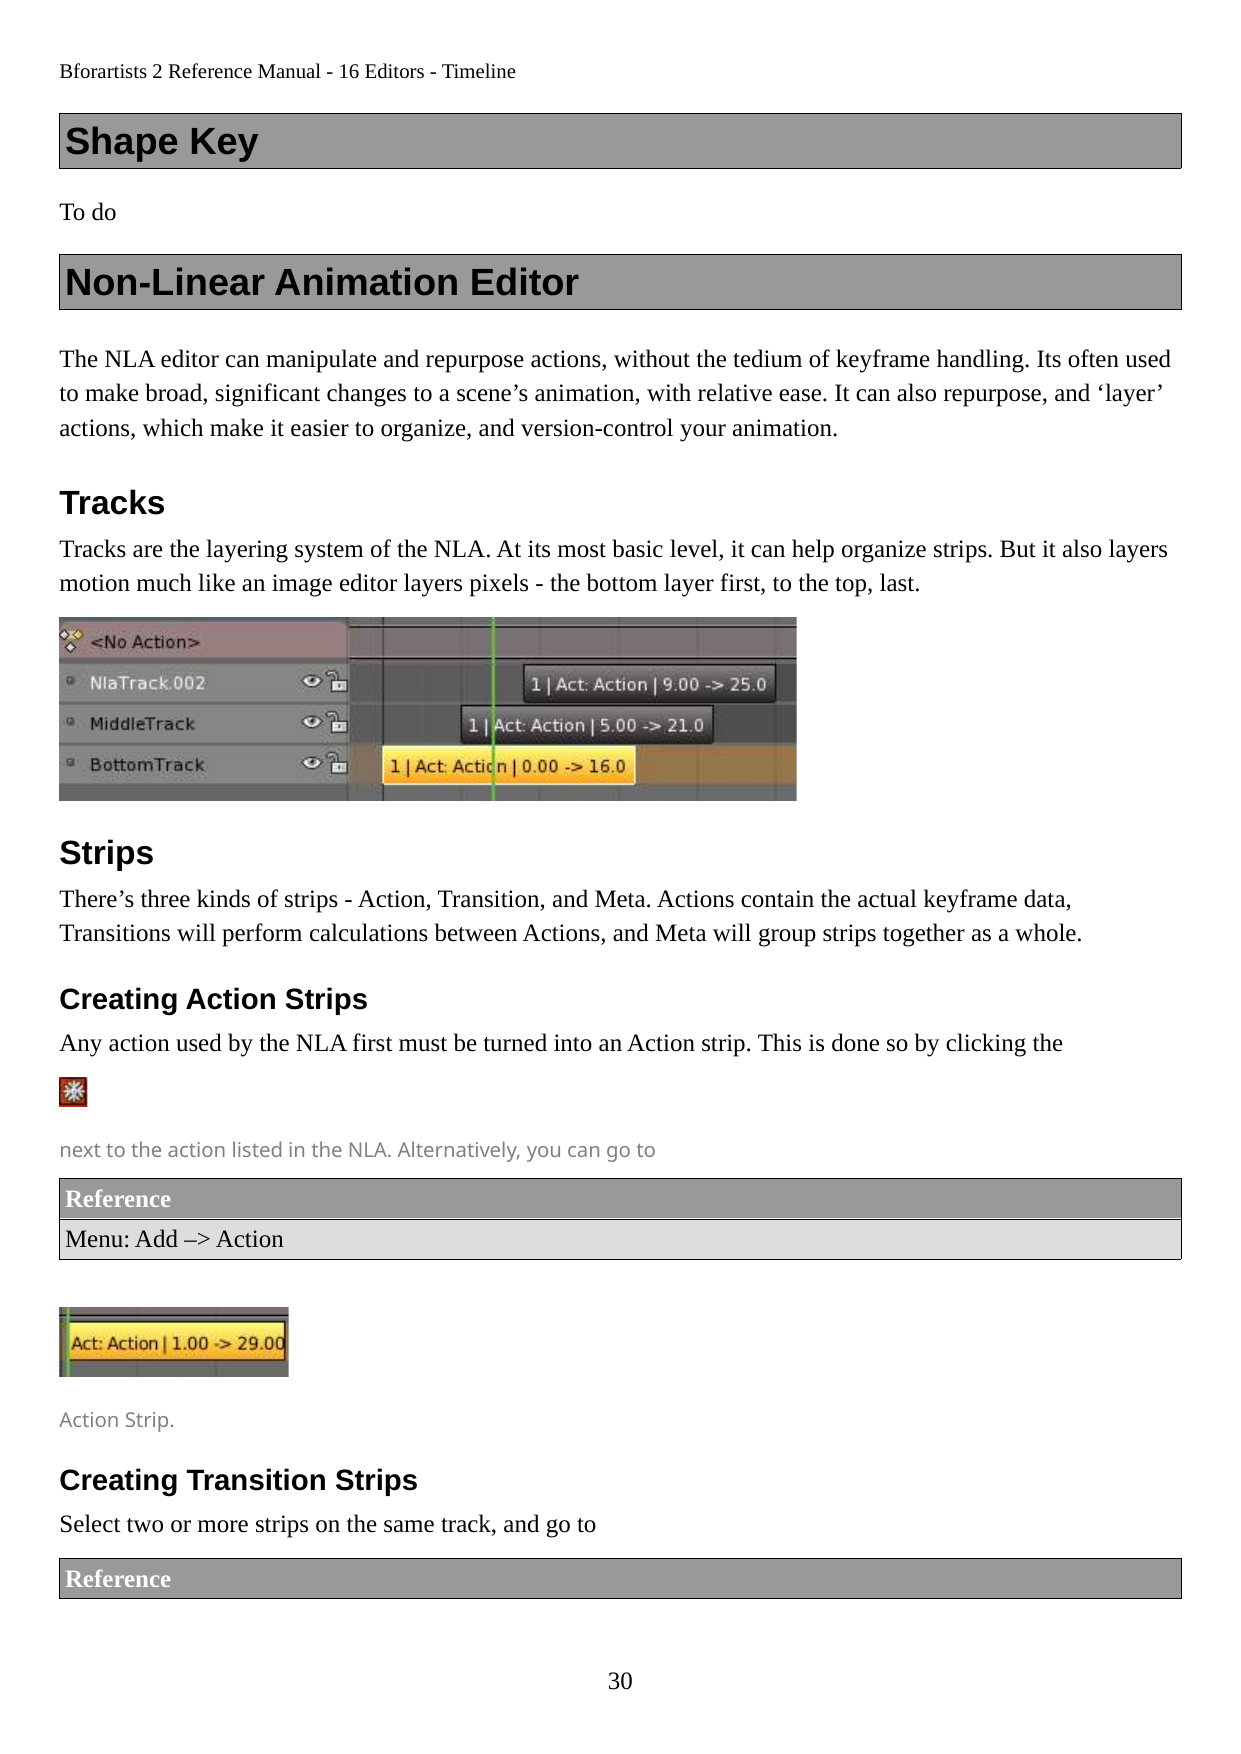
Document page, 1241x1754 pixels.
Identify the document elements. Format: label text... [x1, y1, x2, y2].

text To do [59, 169, 1181, 225]
subtitle Tracks [59, 483, 1181, 521]
text The NLA editor can manipulate and repurpose actions, without the tedium of keyframe handling. Its often used to make broad, significant changes to a scene’s animation, with relative ease. It can also repurpose, and ‘layer’ actions, which make it easier to organize, and version-control your animation. [59, 344, 1181, 442]
picture [59, 1307, 289, 1377]
picture [59, 1077, 88, 1107]
subtitle Strips [59, 832, 1181, 871]
text Action Strip. [59, 1402, 1181, 1433]
text Any action used by the NLA first must be turned into an Action strip. This is done so by clicking the [59, 1028, 1181, 1057]
picture [59, 617, 797, 801]
table_header Reference [60, 1559, 1181, 1598]
subtitle Creating Action Strips [59, 982, 1181, 1016]
subtitle Creating Transition Strips [59, 1463, 1181, 1496]
table_header Non-Linear Animation Editor [60, 255, 1181, 309]
table_cell Menu: Add –> Action [60, 1220, 1181, 1259]
text There’s three kinds of strips - Action, Transition, and Meta. Actions contain the actual keyframe data, Transitions will perform calculations between Actions, and Meta will group strips together as a whole. [59, 884, 1181, 947]
text Select two or more strips on the same track, and go to [59, 1509, 1181, 1538]
text Tracks are the layering system of the NLA. At its most basic level, it can help organize strips. But it also layers motion much like an image editor layers pixels - the bottom layer first, to the top, last. [59, 534, 1181, 597]
table_header Shape Key [60, 114, 1181, 168]
table_header Reference [60, 1179, 1181, 1218]
text next to the action listed in the NLA. Alternatively, you can go to [59, 1132, 1181, 1163]
